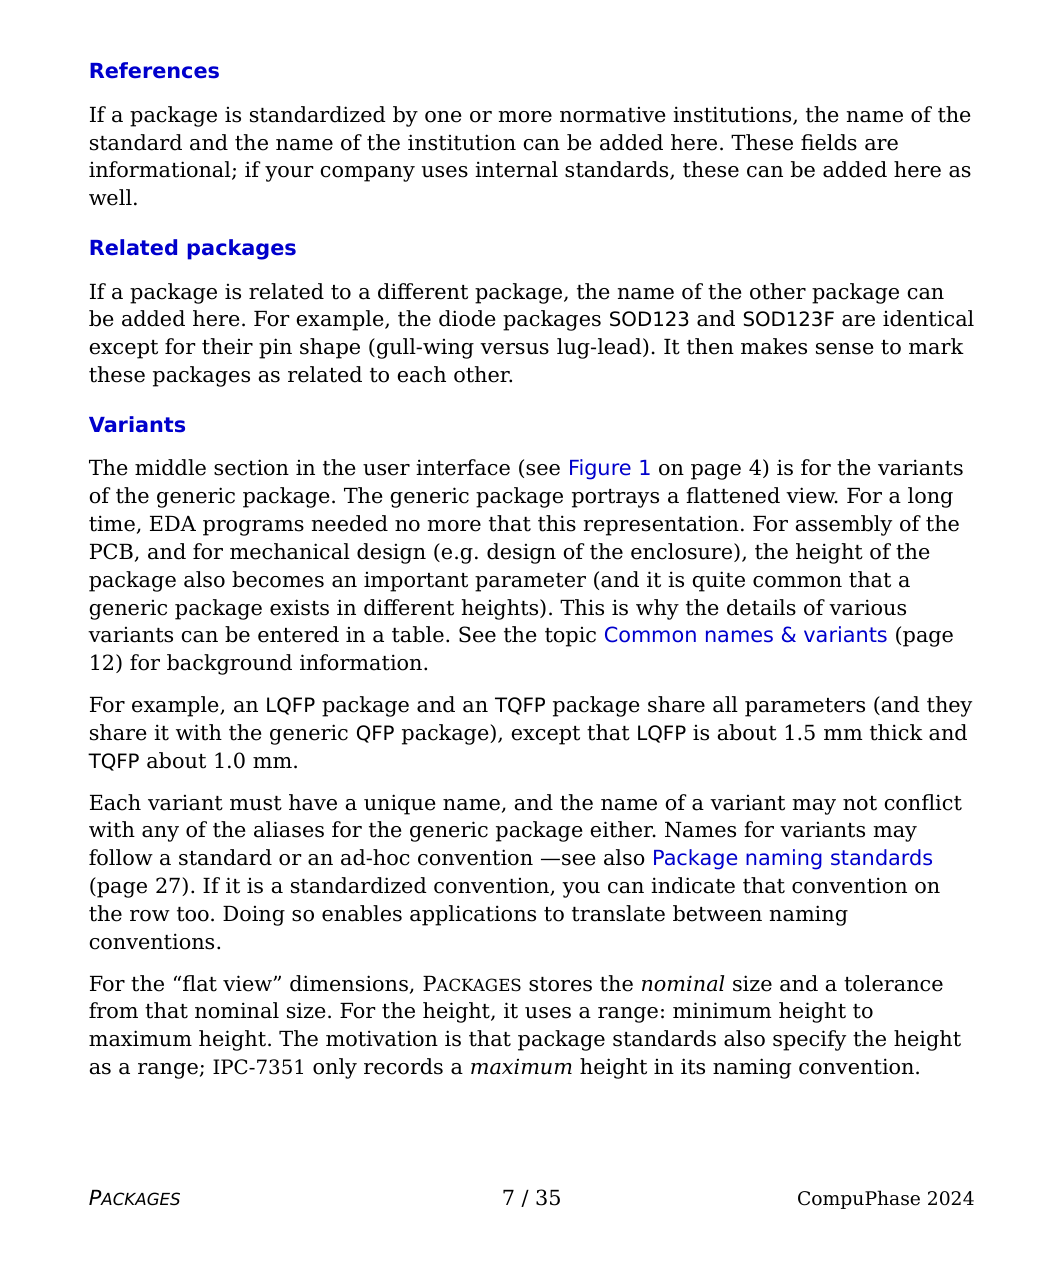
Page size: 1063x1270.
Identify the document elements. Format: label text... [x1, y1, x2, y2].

text The middle section in the user interface (see Figure 1 on page 4) is for the variants of the generic package. The generic package portrays a flattened view. For a long time, EDA programs needed no more that this representation. For assembly of the PCB, and for mechanical design (e.g. design of the enclosure), the height of the package also becomes an important parameter (and it is quite common that a generic package exists in different heights). This is why the details of various variants can be entered in a table. See the topic Common names & variants (page 12) for background information. [88, 456, 974, 675]
text If a package is standardized by one or more normative institutions, the name of the standard and the name of the institution can be added here. These fields are informational; if your company uses internal standards, these can be added here as well. [88, 103, 974, 211]
text For the “flat view” dimensions, Packages stores the nominal size and a tolerance from that nominal size. For the height, it uses a range: minimum height to maximum height. The motivation is that package standards also specify the height as a range; IPC-7351 only records a maximum height in its naming convention. [88, 972, 974, 1079]
subtitle Variants [88, 413, 974, 437]
subtitle References [88, 59, 974, 83]
text For example, an LQFP package and an TQFP package share all parameters (and they share it with the generic QFP package), except that LQFP is about 1.5 mm thick and TQFP about 1.0 mm. [88, 693, 974, 773]
subtitle Related packages [88, 236, 974, 260]
text Each variant must have a unique name, and the name of a variant may not conflict with any of the aliases for the generic package either. Names for variants may follow a standard or an ad-hoc convention —see also Package naming standards (page 27). If it is a standardized convention, you can indicate that convention on the row too. Doing so enables applications to translate between naming conventions. [88, 791, 974, 954]
text If a package is related to a different package, the name of the other package can be added here. For example, the diode packages SOD123 and SOD123F are identical except for their pin shape (gull-wing versus lug-lead). It then makes sense to mark these packages as related to each other. [88, 280, 974, 387]
